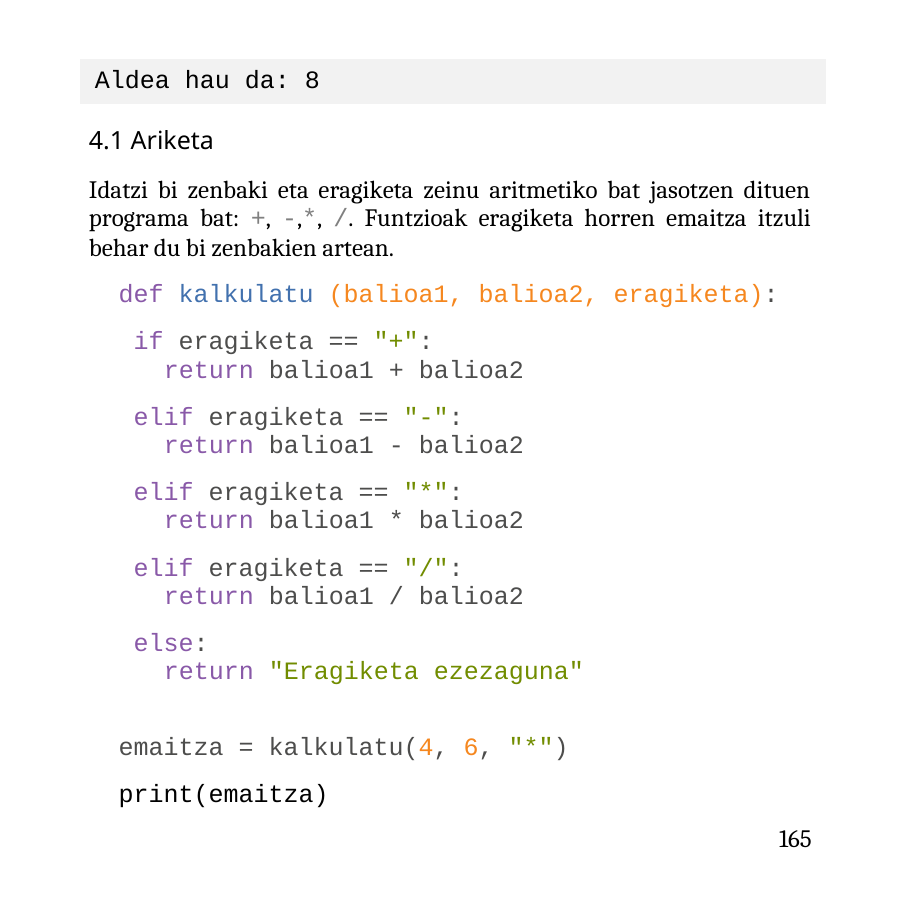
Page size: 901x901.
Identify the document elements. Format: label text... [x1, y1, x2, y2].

text elif eragiketa == "/": return balioa1 / balioa2 [118, 555, 811, 612]
text elif eragiketa == "-": return balioa1 - balioa2 [118, 404, 811, 461]
text if eragiketa == "+": return balioa1 + balioa2 [118, 329, 811, 386]
text Aldea hau da: 8 [86, 65, 820, 98]
text Idatzi bi zenbaki eta eragiketa zeinu aritmetiko bat jasotzen dituen programa bat: +, -,*, /. Funtzioak eragiketa horren emaitza itzuli behar du bi zenbakien artean. [89, 176, 811, 263]
text def kalkulatu (balioa1, balioa2, eragiketa): [118, 282, 811, 310]
text print(emaitza) [118, 781, 811, 810]
text 4.1 Ariketa [89, 123, 811, 157]
text else: return "Eragiketa ezezaguna" [118, 631, 811, 716]
text elif eragiketa == "*": return balioa1 * balioa2 [118, 480, 811, 536]
text emaitza = kalkulatu(4, 6, "*") [118, 734, 811, 763]
